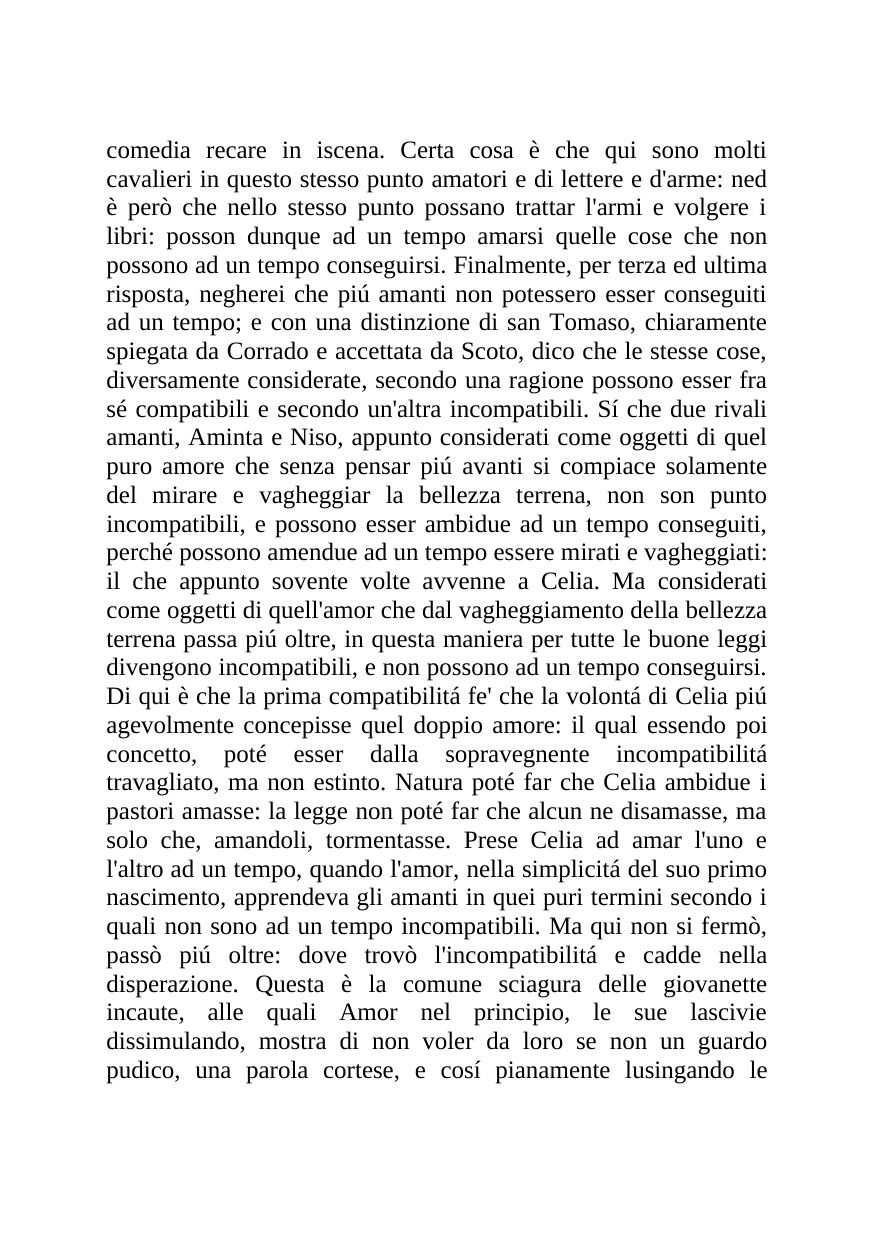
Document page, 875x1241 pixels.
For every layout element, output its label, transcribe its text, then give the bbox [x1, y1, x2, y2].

text comedia recare in iscena. Certa cosa è che qui sono molti cavalieri in questo stesso punto amatori e di lettere e d'arme: ned è però che nello stesso punto possano trattar l'armi e volgere i libri: posson dunque ad un tempo amarsi quelle cose che non possono ad un tempo conseguirsi. Finalmente, per terza ed ultima risposta, negherei che piú amanti non potessero esser conseguiti ad un tempo; e con una distinzione di san Tomaso, chiaramente spiegata da Corrado e accettata da Scoto, dico che le stesse cose, diversamente considerate, secondo una ragione possono esser fra sé compatibili e secondo un'altra incompatibili. Sí che due rivali amanti, Aminta e Niso, appunto considerati come oggetti di quel puro amore che senza pensar piú avanti si compiace solamente del mirare e vagheggiar la bellezza terrena, non son punto incompatibili, e possono esser ambidue ad un tempo conseguiti, perché possono amendue ad un tempo essere mirati e vagheggiati: il che appunto sovente volte avvenne a Celia. Ma considerati come oggetti di quell'amor che dal vagheggiamento della bellezza terrena passa piú oltre, in questa maniera per tutte le buone leggi divengono incompatibili, e non possono ad un tempo conseguirsi. Di qui è che la prima compatibilitá fe' che la volontá di Celia piú agevolmente concepisse quel doppio amore: il qual essendo poi concetto, poté esser dalla sopravegnente incompatibilitá travagliato, ma non estinto. Natura poté far che Celia ambidue i pastori amasse: la legge non poté far che alcun ne disamasse, ma solo che, amandoli, tormentasse. Prese Celia ad amar l'uno e l'altro ad un tempo, quando l'amor, nella simplicitá del suo primo nascimento, apprendeva gli amanti in quei puri termini secondo i quali non sono ad un tempo incompatibili. Ma qui non si fermò, passò piú oltre: dove trovò l'incompatibilitá e cadde nella disperazione. Questa è la comune sciagura delle giovanette incaute, alle quali Amor nel principio, le sue lascivie dissimulando, mostra di non voler da loro se non un guardo pudico, una parola cortese, e cosí pianamente lusingando le [106, 135, 768, 1084]
